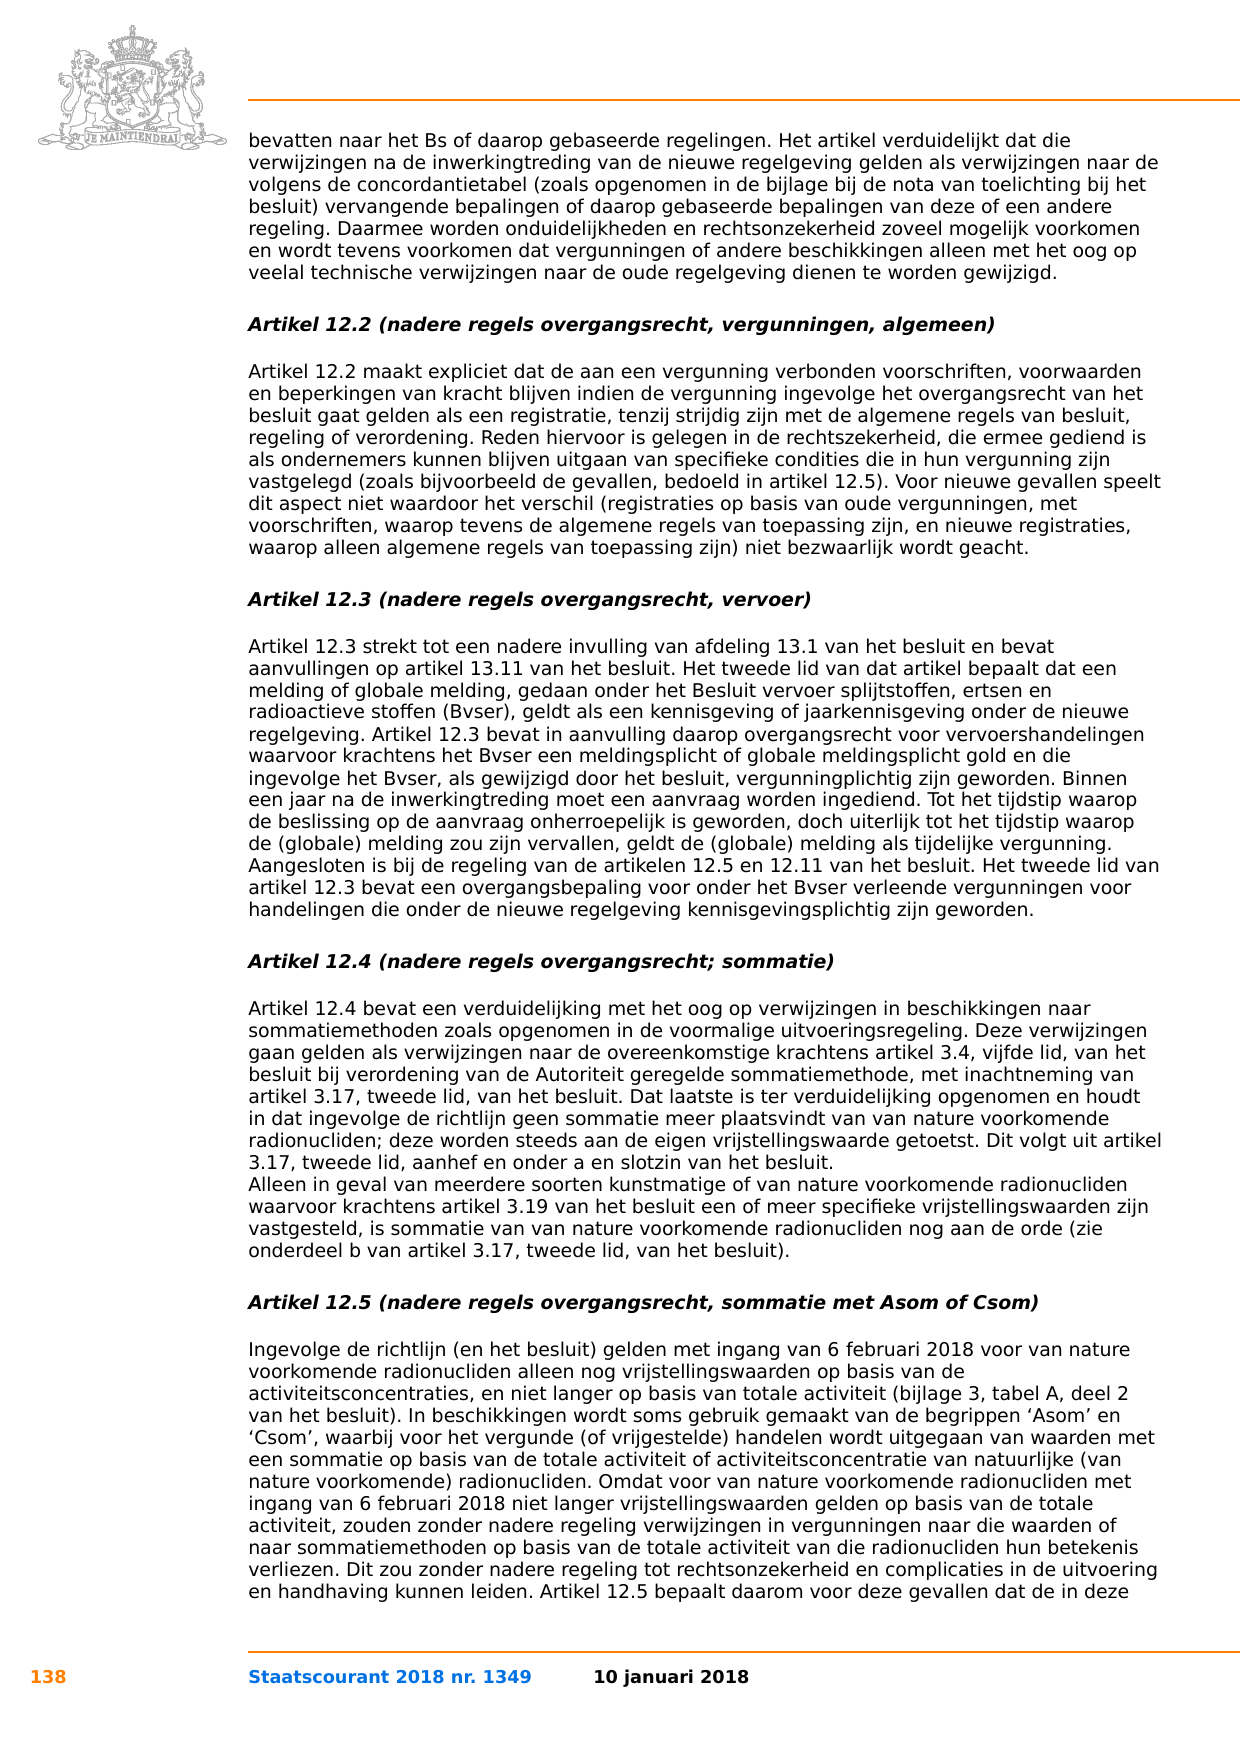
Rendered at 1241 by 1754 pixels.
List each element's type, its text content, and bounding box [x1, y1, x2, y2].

subtitle Artikel 12.4 (nadere regels overgangsrecht; sommatie) [248, 951, 1163, 973]
text Ingevolge de richtlijn (en het besluit) gelden met ingang van 6 februari 2018 voor van nature voorkomende radionucliden alleen nog vrijstellingswaarden op basis van de activiteitsconcentraties, en niet langer op basis van totale activiteit (bijlage 3, tabel A, deel 2 van het besluit). In beschikkingen wordt soms gebruik gemaakt van de begrippen ‘Asom’ en ‘Csom’, waarbij voor het vergunde (of vrijgestelde) handelen wordt uitgegaan van waarden met een sommatie op basis van de totale activiteit of activiteitsconcentratie van natuurlijke (van nature voorkomende) radionucliden. Omdat voor van nature voorkomende radionucliden met ingang van 6 februari 2018 niet langer vrijstellingswaarden gelden op basis van de totale activiteit, zouden zonder nadere regeling verwijzingen in vergunningen naar die waarden of naar sommatiemethoden op basis van de totale activiteit van die radionucliden hun betekenis verliezen. Dit zou zonder nadere regeling tot rechtsonzekerheid en complicaties in de uitvoering en handhaving kunnen leiden. Artikel 12.5 bepaalt daarom voor deze gevallen dat de in deze [248, 1339, 1163, 1603]
subtitle Artikel 12.5 (nadere regels overgangsrecht, sommatie met Asom of Csom) [248, 1292, 1163, 1314]
text bevatten naar het Bs of daarop gebaseerde regelingen. Het artikel verduidelijkt dat die verwijzingen na de inwerkingtreding van de nieuwe regelgeving gelden als verwijzingen naar de volgens de concordantietabel (zoals opgenomen in de bijlage bij de nota van toelichting bij het besluit) vervangende bepalingen of daarop gebaseerde bepalingen van deze of een andere regeling. Daarmee worden onduidelijkheden en rechtsonzekerheid zoveel mogelijk voorkomen en wordt tevens voorkomen dat vergunningen of andere beschikkingen alleen met het oog op veelal technische verwijzingen naar de oude regelgeving dienen te worden gewijzigd. [248, 130, 1163, 284]
subtitle Artikel 12.2 (nadere regels overgangsrecht, vergunningen, algemeen) [248, 314, 1163, 336]
text Artikel 12.4 bevat een verduidelijking met het oog op verwijzingen in beschikkingen naar sommatiemethoden zoals opgenomen in de voormalige uitvoeringsregeling. Deze verwijzingen gaan gelden als verwijzingen naar de overeenkomstige krachtens artikel 3.4, vijfde lid, van het besluit bij verordening van de Autoriteit geregelde sommatiemethode, met inachtneming van artikel 3.17, tweede lid, van het besluit. Dat laatste is ter verduidelijking opgenomen en houdt in dat ingevolge de richtlijn geen sommatie meer plaatsvindt van van nature voorkomende radionucliden; deze worden steeds aan de eigen vrijstellingswaarde getoetst. Dit volgt uit artikel 3.17, tweede lid, aanhef en onder a en slotzin van het besluit. [248, 998, 1163, 1174]
text Artikel 12.2 maakt expliciet dat de aan een vergunning verbonden voorschriften, voorwaarden en beperkingen van kracht blijven indien de vergunning ingevolge het overgangsrecht van het besluit gaat gelden als een registratie, tenzij strijdig zijn met de algemene regels van besluit, regeling of verordening. Reden hiervoor is gelegen in de rechtszekerheid, die ermee gediend is als ondernemers kunnen blijven uitgaan van specifieke condities die in hun vergunning zijn vastgelegd (zoals bijvoorbeeld de gevallen, bedoeld in artikel 12.5). Voor nieuwe gevallen speelt dit aspect niet waardoor het verschil (registraties op basis van oude vergunningen, met voorschriften, waarop tevens de algemene regels van toepassing zijn, en nieuwe registraties, waarop alleen algemene regels van toepassing zijn) niet bezwaarlijk wordt geacht. [248, 361, 1163, 558]
picture [38, 25, 227, 150]
subtitle Artikel 12.3 (nadere regels overgangsrecht, vervoer) [248, 588, 1163, 611]
text Artikel 12.3 strekt tot een nadere invulling van afdeling 13.1 van het besluit en bevat aanvullingen op artikel 13.11 van het besluit. Het tweede lid van dat artikel bepaalt dat een melding of globale melding, gedaan onder het Besluit vervoer splijtstoffen, ertsen en radioactieve stoffen (Bvser), geldt als een kennisgeving of jaarkennisgeving onder de nieuwe regelgeving. Artikel 12.3 bevat in aanvulling daarop overgangsrecht voor vervoershandelingen waarvoor krachtens het Bvser een meldingsplicht of globale meldingsplicht gold en die ingevolge het Bvser, als gewijzigd door het besluit, vergunningplichtig zijn geworden. Binnen een jaar na de inwerkingtreding moet een aanvraag worden ingediend. Tot het tijdstip waarop de beslissing op de aanvraag onherroepelijk is geworden, doch uiterlijk tot het tijdstip waarop de (globale) melding zou zijn vervallen, geldt de (globale) melding als tijdelijke vergunning. Aangesloten is bij de regeling van de artikelen 12.5 en 12.11 van het besluit. Het tweede lid van artikel 12.3 bevat een overgangsbepaling voor onder het Bvser verleende vergunningen voor handelingen die onder de nieuwe regelgeving kennisgevingsplichtig zijn geworden. [248, 636, 1163, 921]
text Alleen in geval van meerdere soorten kunstmatige of van nature voorkomende radionucliden waarvoor krachtens artikel 3.19 van het besluit een of meer specifieke vrijstellingswaarden zijn vastgesteld, is sommatie van van nature voorkomende radionucliden nog aan de orde (zie onderdeel b van artikel 3.17, tweede lid, van het besluit). [248, 1174, 1163, 1262]
